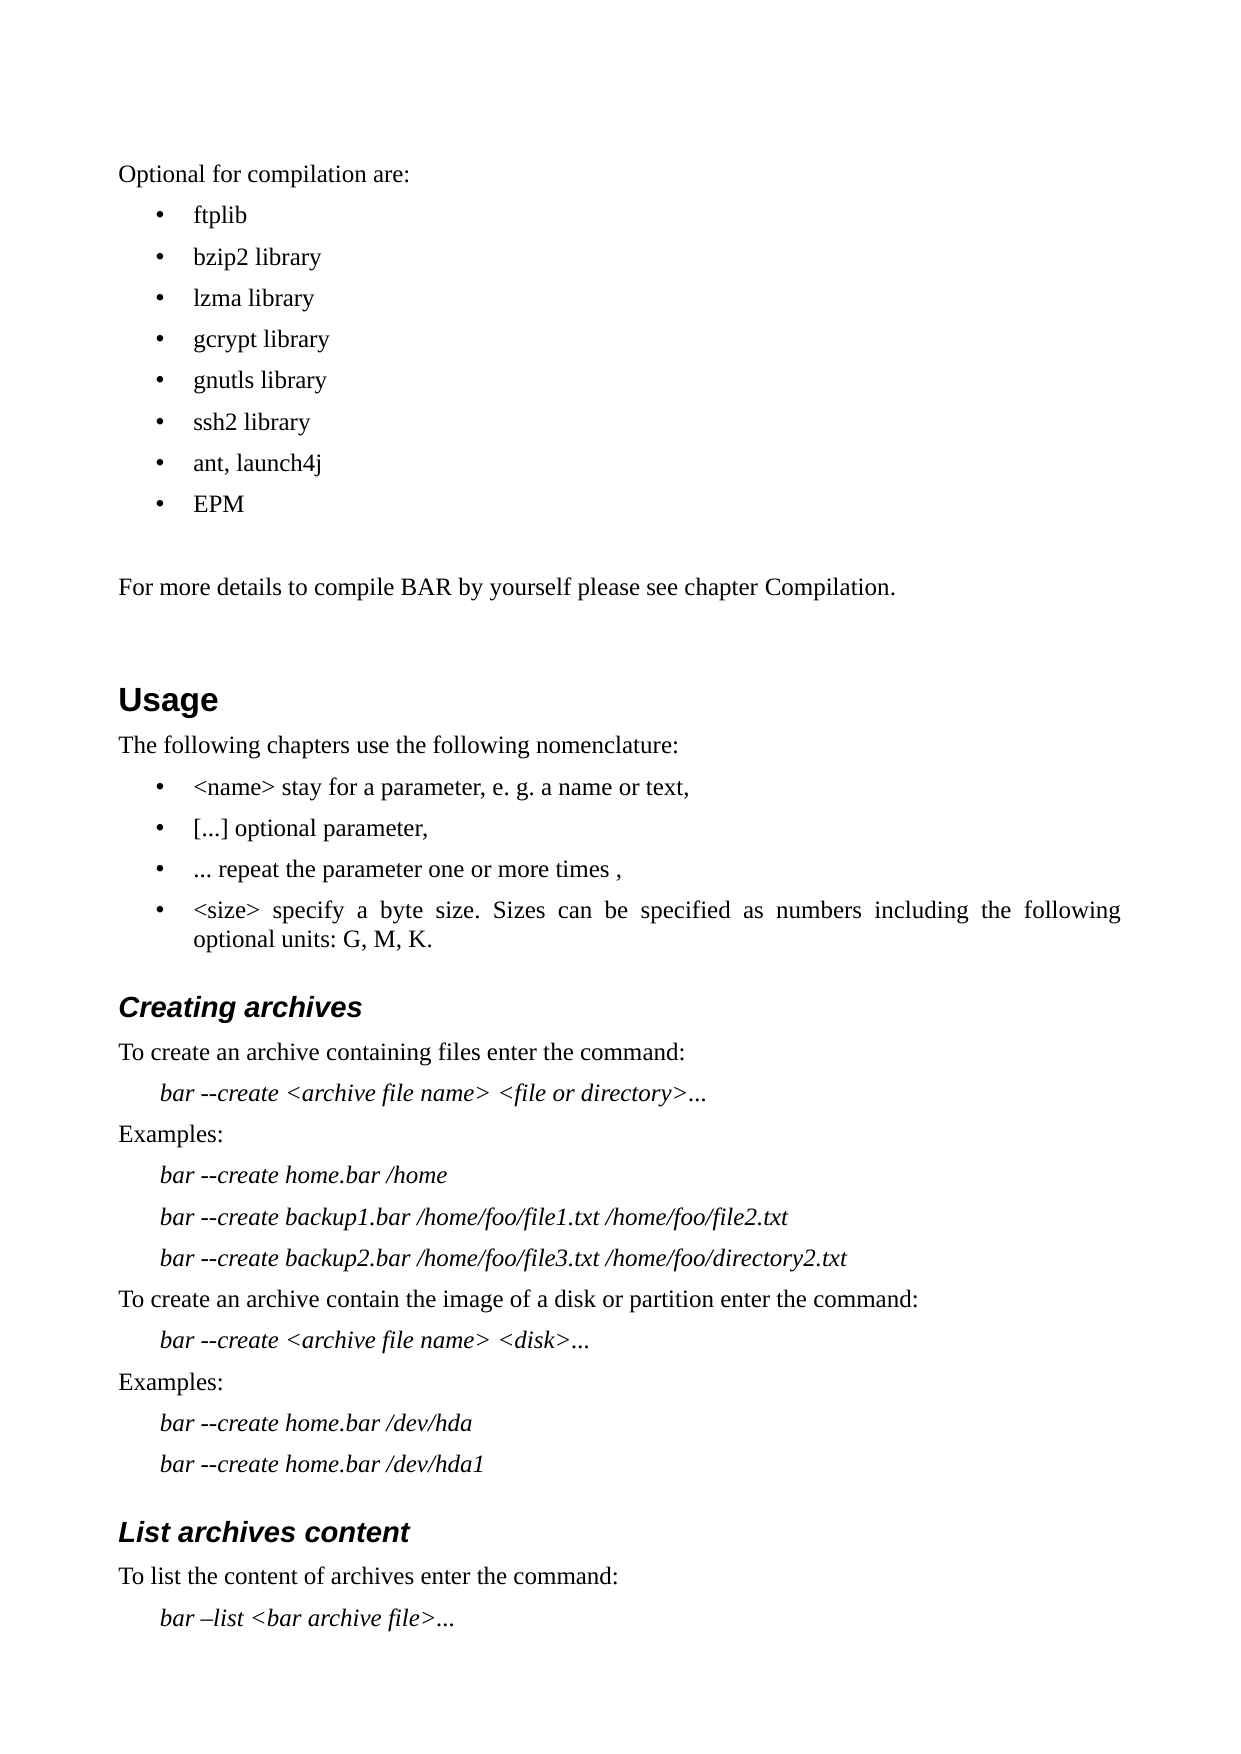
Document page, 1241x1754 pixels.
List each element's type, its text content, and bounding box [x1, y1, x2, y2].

list ssh2 library [156, 407, 1122, 436]
list EPM [156, 489, 1122, 518]
list ftplib [156, 201, 1122, 229]
text bar --create <archive file name> <file or directory>... [159, 1078, 1122, 1107]
subtitle List archives content [118, 1515, 1122, 1549]
list gcrypt library [156, 324, 1122, 353]
text To list the content of archives enter the command: [118, 1561, 1122, 1590]
list <size> specify a byte size. Sizes can be specified as numbers including the following optional units: G, M, K. [156, 896, 1122, 953]
text bar --create backup1.bar /home/foo/file1.txt /home/foo/file2.txt [159, 1202, 1122, 1230]
text Examples: [118, 1119, 1122, 1148]
list gnutls library [156, 366, 1122, 394]
text bar --create home.bar /dev/hda [159, 1408, 1122, 1437]
text bar --create home.bar /dev/hda1 [159, 1449, 1122, 1478]
subtitle Creating archives [118, 991, 1122, 1024]
text bar –list <bar archive file>... [159, 1603, 1122, 1631]
text For more details to compile BAR by yourself please see chapter Compilation. [118, 572, 1122, 601]
text bar --create <archive file name> <disk>... [159, 1325, 1122, 1354]
list [...] optional parameter, [156, 813, 1122, 842]
text Examples: [118, 1367, 1122, 1395]
list ant, launch4j [156, 448, 1122, 477]
text bar --create home.bar /home [159, 1160, 1122, 1189]
subtitle Usage [118, 679, 1122, 718]
text To create an archive contain the image of a disk or partition enter the command: [118, 1284, 1122, 1313]
text To create an archive containing files enter the command: [118, 1037, 1122, 1065]
list lzma library [156, 283, 1122, 312]
list <name> stay for a parameter, e. g. a name or text, [156, 772, 1122, 801]
list bzip2 library [156, 242, 1122, 271]
text The following chapters use the following nomenclature: [118, 731, 1122, 759]
list ... repeat the parameter one or more times , [156, 854, 1122, 883]
text Optional for compilation are: [118, 159, 1122, 188]
text bar --create backup2.bar /home/foo/file3.txt /home/foo/directory2.txt [159, 1243, 1122, 1272]
